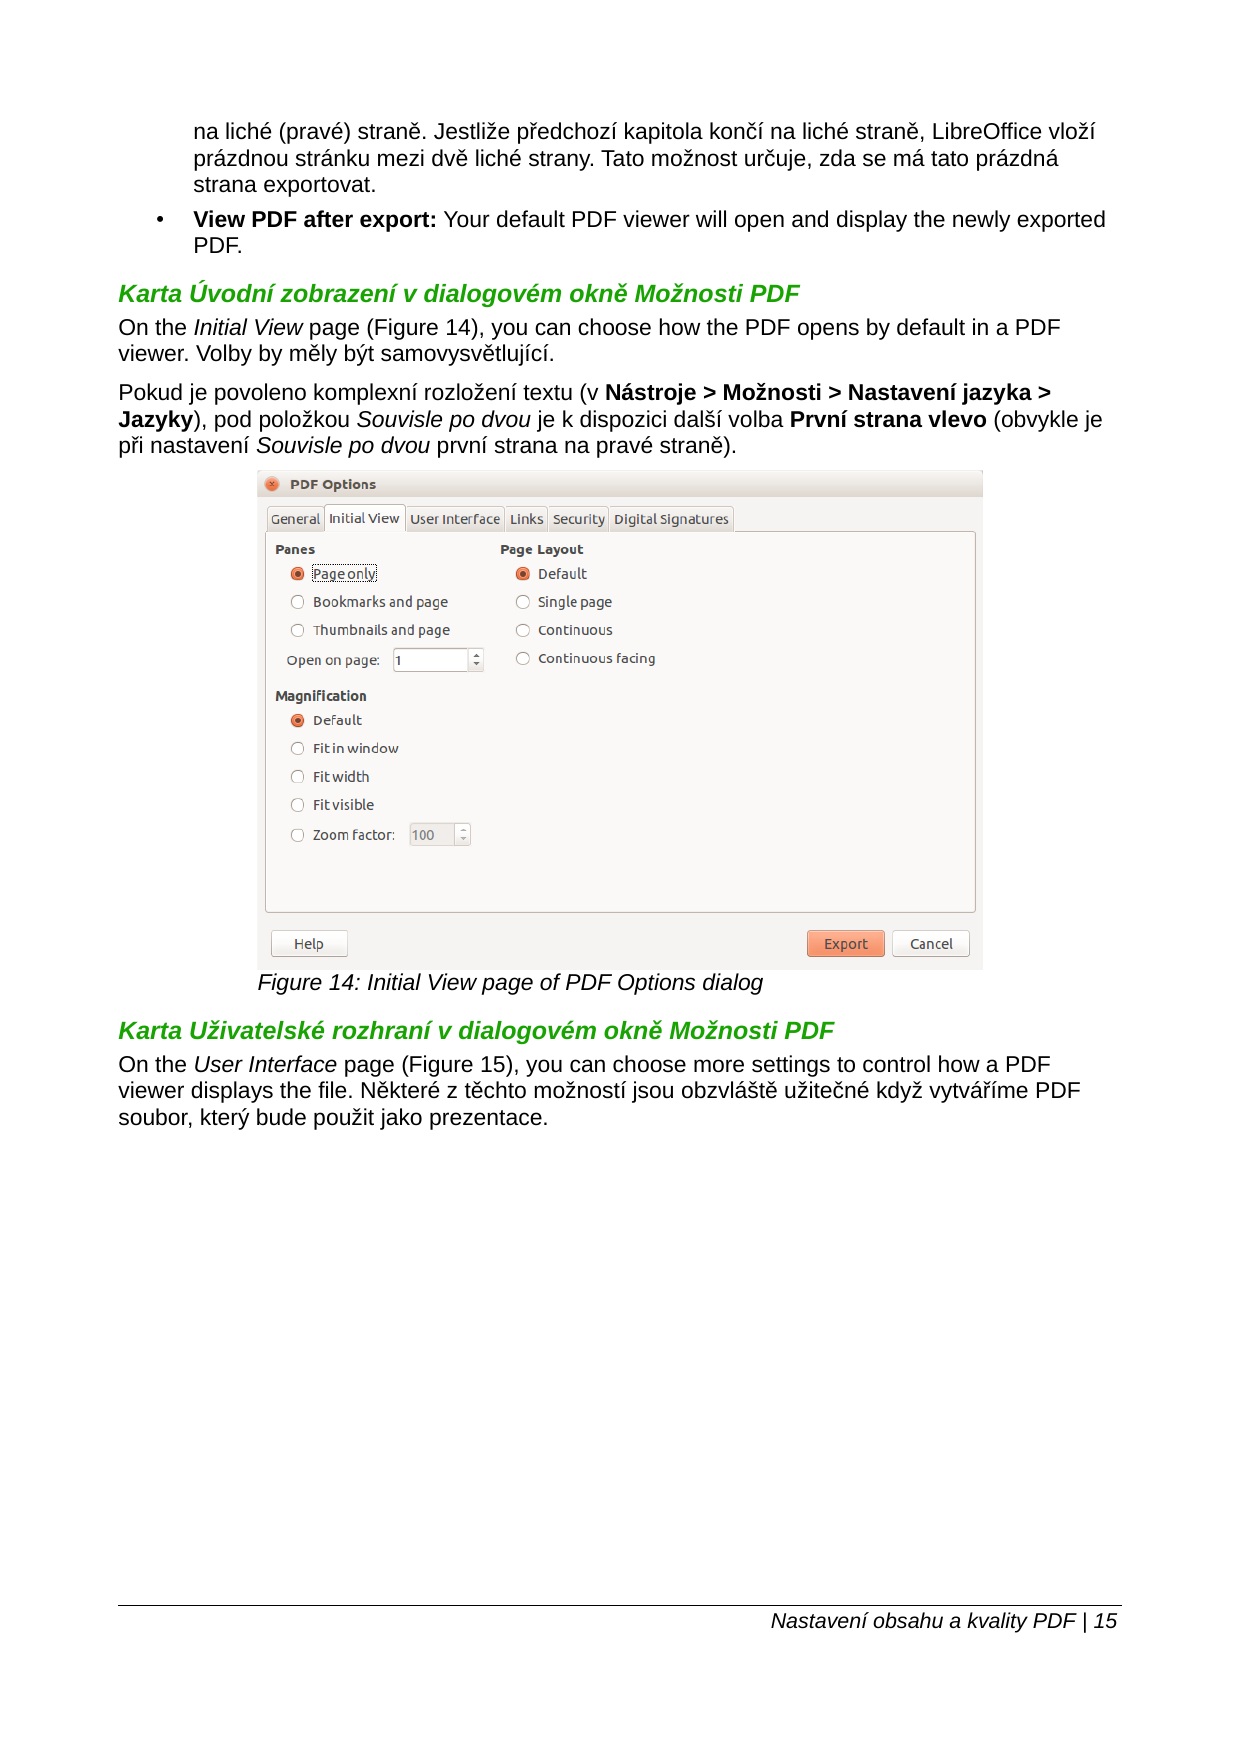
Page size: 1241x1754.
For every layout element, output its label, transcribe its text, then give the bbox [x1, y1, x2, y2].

subtitle Karta Úvodní zobrazení v dialogovém okně Možnosti PDF [118, 279, 1122, 308]
text Pokud je povoleno komplexní rozložení textu (v Nástroje > Možnosti > Nastavení jazyka > Jazyky), pod položkou Souvisle po dvou je k dispozici další volba První strana vlevo (obvykle je při nastavení Souvisle po dvou první strana na pravé straně). [118, 379, 1122, 458]
subtitle Karta Uživatelské rozhraní v dialogovém okně Možnosti PDF [118, 1016, 1122, 1045]
picture [257, 470, 983, 970]
list View PDF after export: Your default PDF viewer will open and display the newly exported PDF. [156, 206, 1122, 259]
text On the Initial View page (Figure 14), you can choose how the PDF opens by default in a PDF viewer. Volby by měly být samovysvětlující. [118, 314, 1122, 367]
list na liché (pravé) straně. Jestliže předchozí kapitola končí na liché straně, LibreOffice vloží prázdnou stránku mezi dvě liché strany. Tato možnost určuje, zda se má tato prázdná strana exportovat. [156, 118, 1122, 197]
text Figure 14: Initial View page of PDF Options dialog [257, 970, 983, 996]
text On the User Interface page (Figure 15), you can choose more settings to control how a PDF viewer displays the file. Některé z těchto možností jsou obzvláště užitečné když vytváříme PDF soubor, který bude použit jako prezentace. [118, 1051, 1122, 1130]
